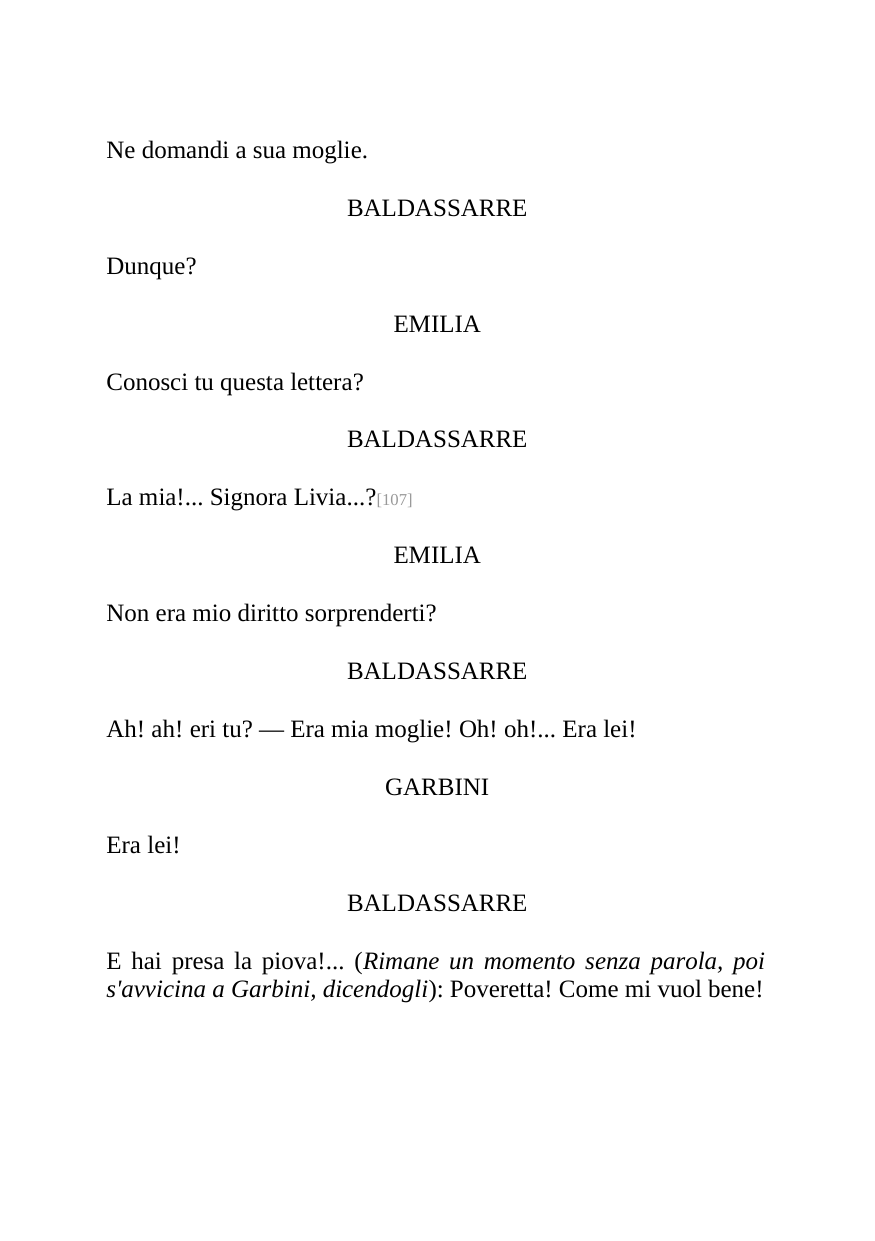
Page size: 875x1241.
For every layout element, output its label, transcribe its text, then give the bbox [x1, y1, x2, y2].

text Conosci tu questa lettera? [106, 367, 768, 395]
text La mia!... Signora Livia...?[107] [106, 482, 768, 511]
text BALDASSARRE [106, 424, 768, 453]
text EMILIA [106, 309, 768, 337]
text E hai presa la piova!... (Rimane un momento senza parola, poi s'avvicina a Garbini, dicendogli): Poveretta! Come mi vuol bene! [106, 946, 768, 1003]
text Ah! ah! eri tu? — Era mia moglie! Oh! oh!... Era lei! [106, 714, 768, 743]
text GARBINI [106, 772, 768, 801]
text Dunque? [106, 251, 768, 279]
text BALDASSARRE [106, 656, 768, 685]
text EMILIA [106, 540, 768, 569]
text Non era mio diritto sorprenderti? [106, 598, 768, 627]
text BALDASSARRE [106, 888, 768, 917]
text BALDASSARRE [106, 193, 768, 222]
text Ne domandi a sua moglie. [106, 135, 768, 164]
text Era lei! [106, 830, 768, 859]
